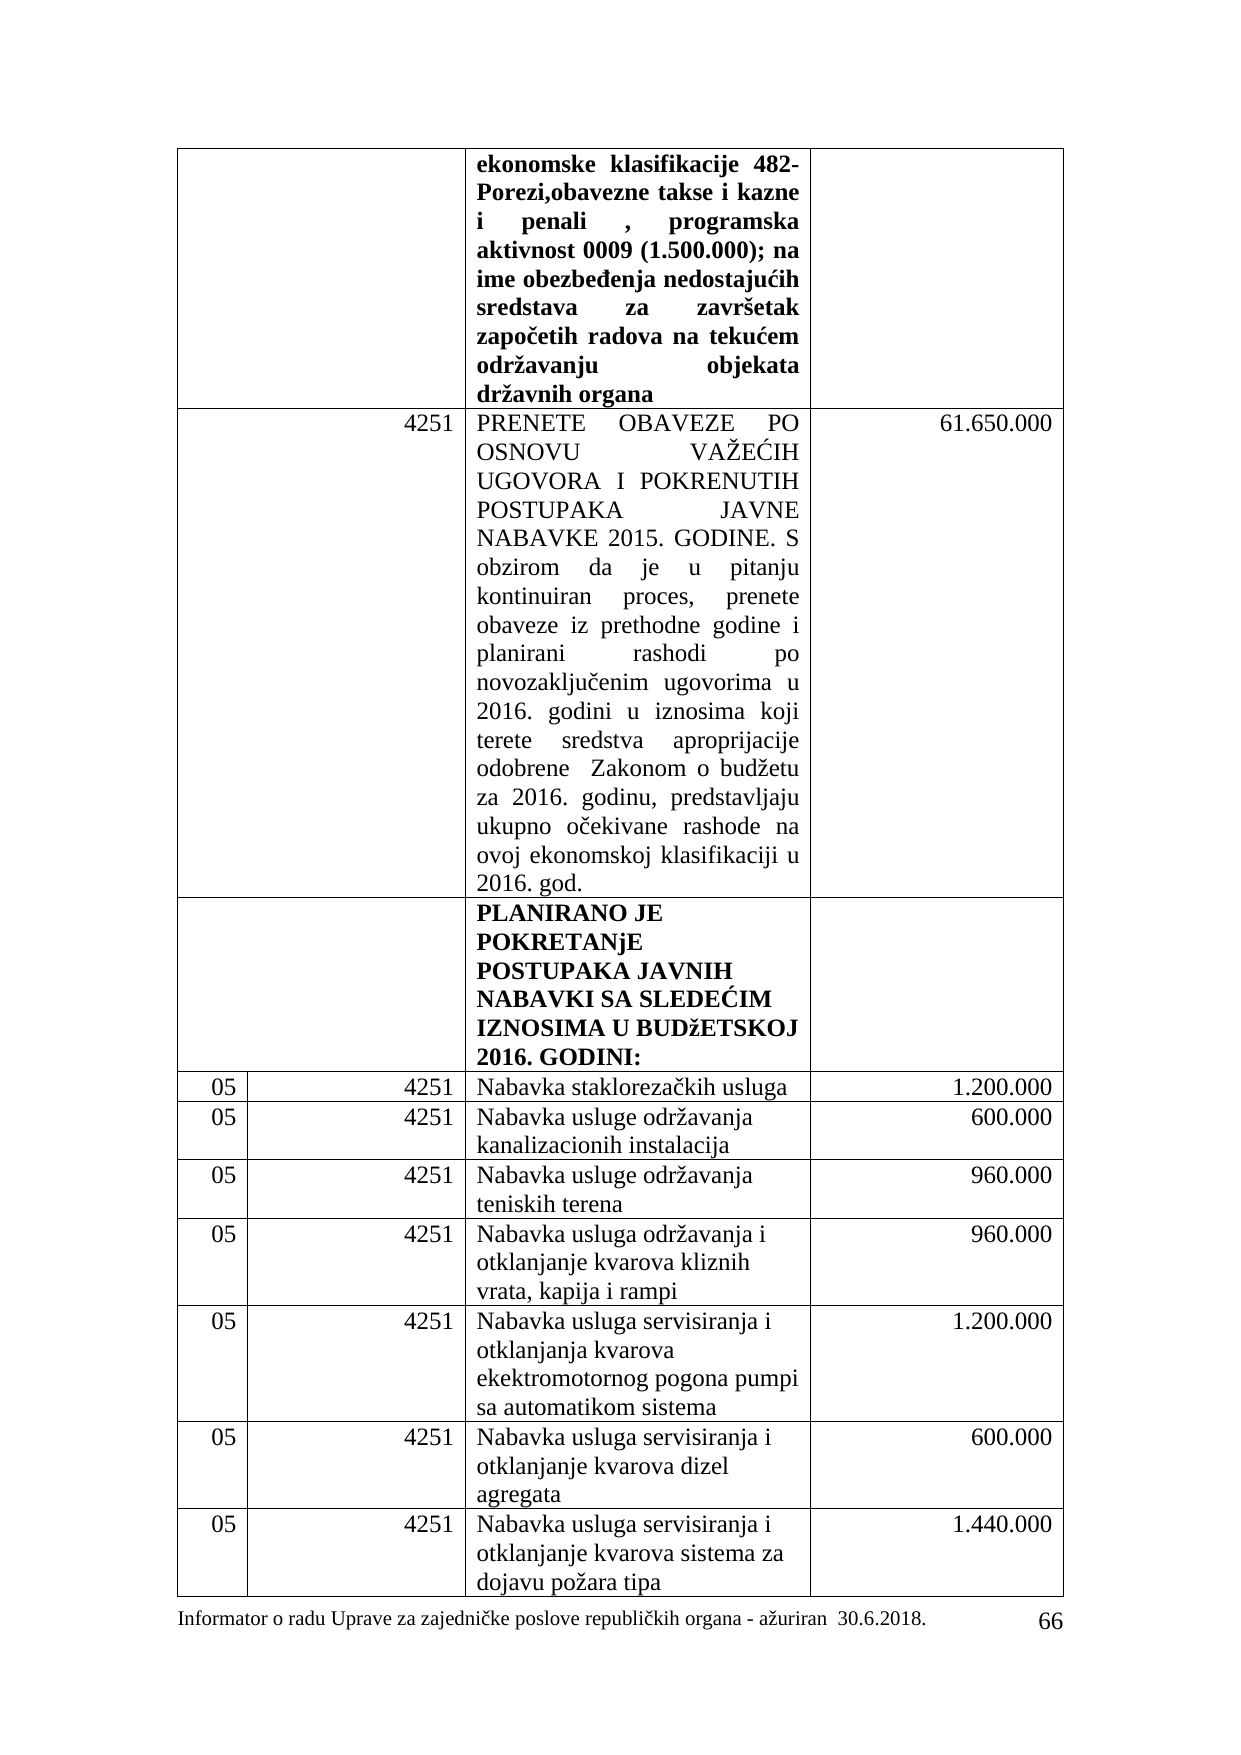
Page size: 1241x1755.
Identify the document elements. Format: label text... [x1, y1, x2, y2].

table_cell 1.200.000 [811, 1306, 1063, 1421]
table_cell 05 [178, 1219, 247, 1305]
table_cell 960.000 [811, 1219, 1063, 1305]
table_cell 960.000 [811, 1160, 1063, 1218]
table_cell 4251 [248, 1306, 465, 1421]
table_cell 05 [178, 1102, 247, 1159]
table_cell 600.000 [811, 1422, 1063, 1508]
table_cell 61.650.000 [811, 409, 1063, 897]
table_cell 1.440.000 [811, 1509, 1063, 1596]
table_cell Nabavka usluge održavanja kanalizacionih instalacija [466, 1102, 810, 1159]
table_cell ekonomske klasifikacije 482-Porezi,obavezne takse i kazne i penali , programska aktivnost 0009 (1.500.000); na ime obezbeđenja nedostajućih sredstava za završetak započetih radova na tekućem održavanju objekata državnih organa [466, 149, 810, 407]
table_cell 600.000 [811, 1102, 1063, 1159]
table_cell 4251 [248, 1219, 465, 1305]
table_cell 05 [178, 1422, 247, 1508]
table_cell Nabavka usluga održavanja i otklanjanje kvarova kliznih vrata, kapija i rampi [466, 1219, 810, 1305]
table_cell 05 [178, 1509, 247, 1596]
table_cell [811, 149, 1063, 407]
table_cell Nabavka usluga servisiranja i otklanjanje kvarova dizel agregata [466, 1422, 810, 1508]
table_cell Nabavka usluge održavanja teniskih terena [466, 1160, 810, 1218]
table_cell 4251 [248, 1072, 465, 1101]
table_cell PLANIRANO JE POKRETANјE POSTUPAKA JAVNIH NABAVKI SA SLEDEĆIM IZNOSIMA U BUDžETSKOJ 2016. GODINI: [466, 898, 810, 1071]
table_cell 05 [178, 1160, 247, 1218]
table_cell 4251 [248, 1509, 465, 1596]
table_cell Nabavka usluga servisiranja i otklanjanja kvarova ekektromotornog pogona pumpi sa automatikom sistema [466, 1306, 810, 1421]
table_cell 1.200.000 [811, 1072, 1063, 1101]
table_cell 4251 [248, 1160, 465, 1218]
table_cell 4251 [178, 409, 465, 897]
table_cell 4251 [248, 1102, 465, 1159]
table_cell [811, 898, 1063, 1071]
table_cell [178, 898, 465, 1071]
table_cell 4251 [248, 1422, 465, 1508]
table_cell Nabavka staklorezačkih usluga [466, 1072, 810, 1101]
table_cell [178, 149, 465, 407]
table_cell 05 [178, 1306, 247, 1421]
table_cell PRENETE OBAVEZE PO OSNOVU VAŽEĆIH UGOVORA I POKRENUTIH POSTUPAKA JAVNE NABAVKE 2015. GODINE. S obzirom da je u pitanju kontinuiran proces, prenete obaveze iz prethodne godine i planirani rashodi po novozaklјučenim ugovorima u 2016. godini u iznosima koji terete sredstva aproprijacije odobrene Zakonom o budžetu za 2016. godinu, predstavlјaju ukupno očekivane rashode na ovoj ekonomskoj klasifikaciji u 2016. god. [466, 409, 810, 897]
table_cell 05 [178, 1072, 247, 1101]
table_cell Nabavka usluga servisiranja i otklanjanje kvarova sistema za dojavu požara tipa [466, 1509, 810, 1596]
